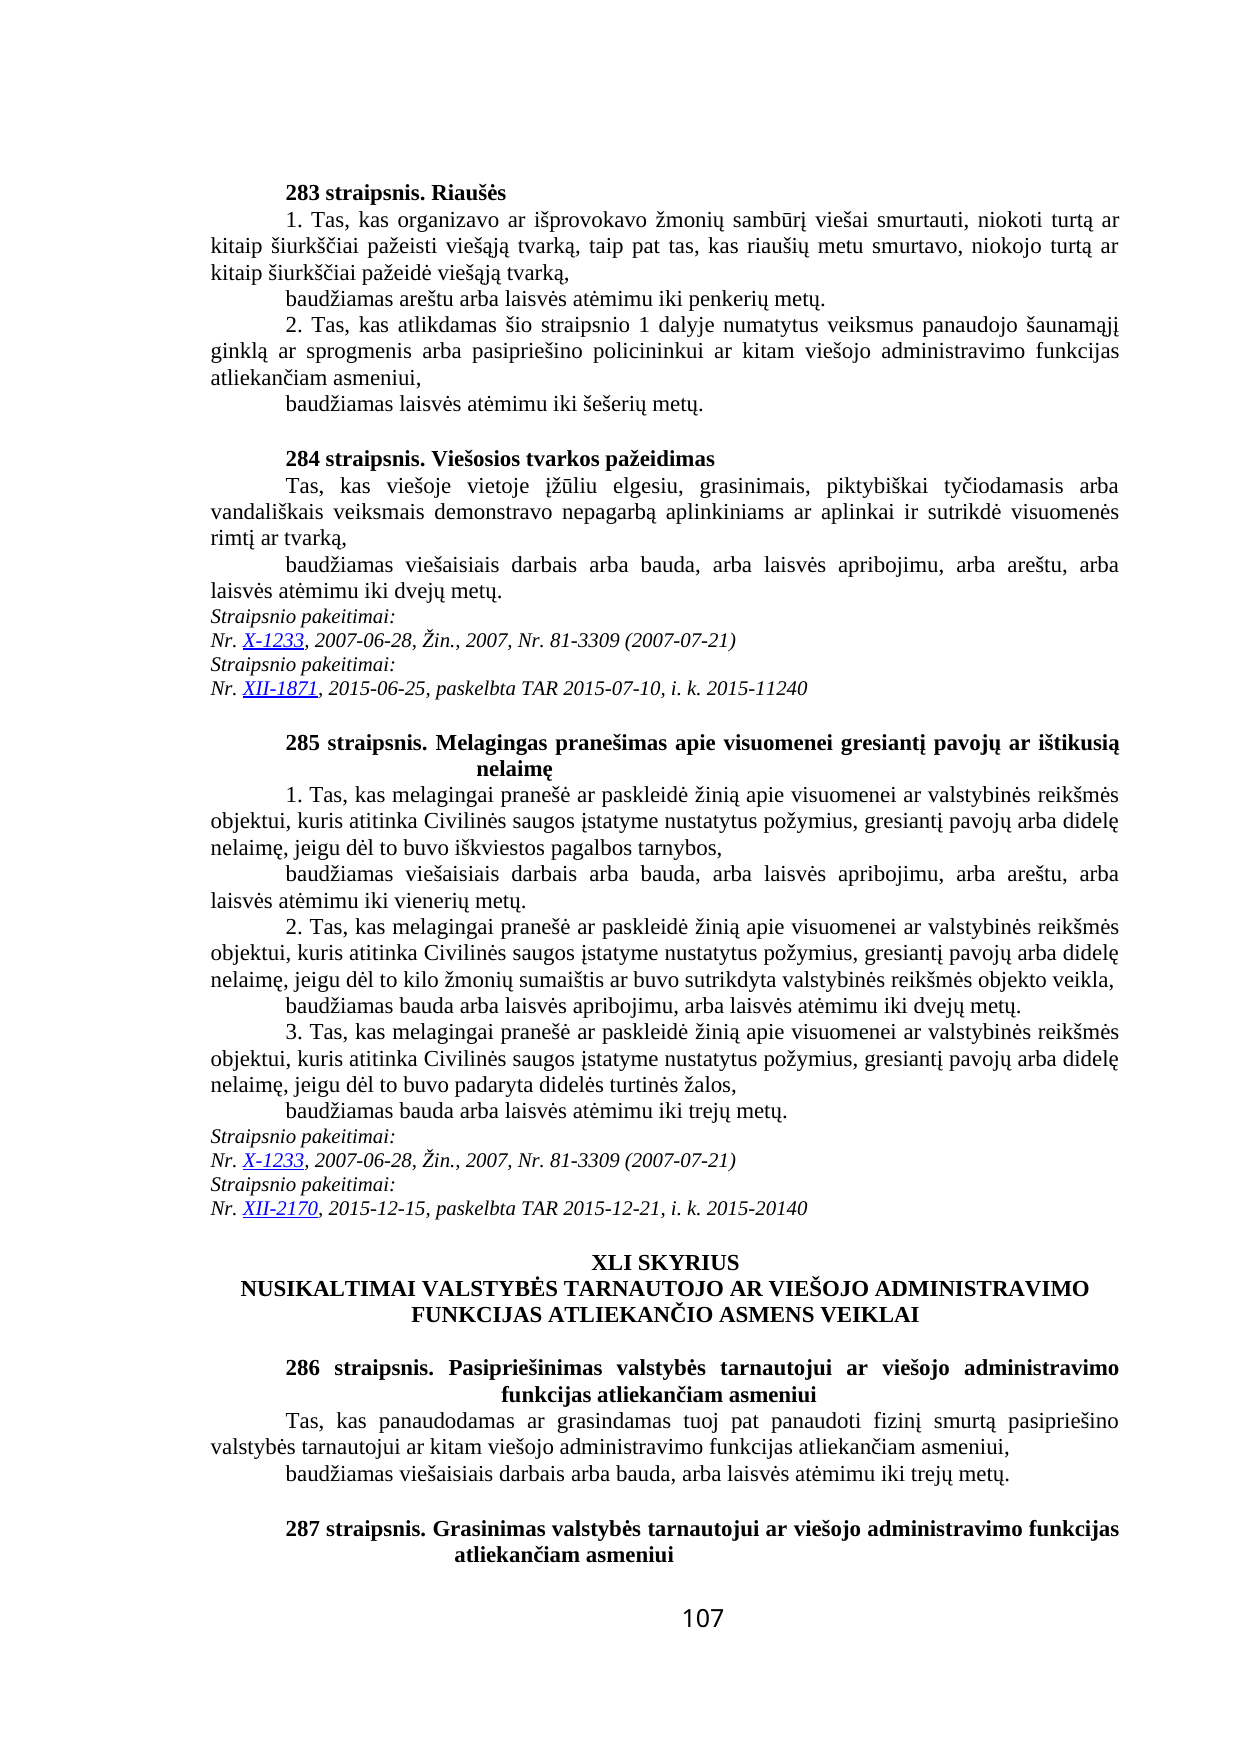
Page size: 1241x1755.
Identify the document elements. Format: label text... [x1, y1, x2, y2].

text 283 straipsnis. Riaušės [210, 179, 1120, 206]
text Straipsnio pakeitimai: [210, 603, 1120, 628]
text 1. Tas, kas melagingai pranešė ar paskleidė žinią apie visuomenei ar valstybinės reikšmės objektui, kuris atitinka Civilinės saugos įstatyme nustatytus požymius, gresiantį pavojų arba didelę nelaimę, jeigu dėl to buvo iškviestos pagalbos tarnybos, [210, 781, 1120, 860]
text Straipsnio pakeitimai: [210, 652, 1120, 676]
text 285 straipsnis. Melagingas pranešimas apie visuomenei gresiantį pavojų ar ištikusią nelaimę [285, 728, 1120, 781]
text 284 straipsnis. Viešosios tvarkos pažeidimas [210, 445, 1120, 472]
text 287 straipsnis. Grasinimas valstybės tarnautojui ar viešojo administravimo funkcijas atliekančiam asmeniui [285, 1515, 1120, 1567]
text 3. Tas, kas melagingai pranešė ar paskleidė žinią apie visuomenei ar valstybinės reikšmės objektui, kuris atitinka Civilinės saugos įstatyme nustatytus požymius, gresiantį pavojų arba didelę nelaimę, jeigu dėl to buvo padaryta didelės turtinės žalos, [210, 1018, 1120, 1097]
text Nr. XII-2170, 2015-12-15, paskelbta TAR 2015-12-21, i. k. 2015-20140 [210, 1196, 1120, 1220]
text baudžiamas viešaisiais darbais arba bauda, arba laisvės atėmimu iki trejų metų. [210, 1460, 1120, 1486]
text Straipsnio pakeitimai: [210, 1172, 1120, 1196]
text 2. Tas, kas melagingai pranešė ar paskleidė žinią apie visuomenei ar valstybinės reikšmės objektui, kuris atitinka Civilinės saugos įstatyme nustatytus požymius, gresiantį pavojų arba didelę nelaimę, jeigu dėl to kilo žmonių sumaištis ar buvo sutrikdyta valstybinės reikšmės objekto veikla, [210, 913, 1120, 992]
text baudžiamas bauda arba laisvės apribojimu, arba laisvės atėmimu iki dvejų metų. [210, 992, 1120, 1018]
text baudžiamas viešaisiais darbais arba bauda, arba laisvės apribojimu, arba areštu, arba laisvės atėmimu iki dvejų metų. [210, 551, 1120, 603]
text 1. Tas, kas organizavo ar išprovokavo žmonių sambūrį viešai smurtauti, niokoti turtą ar kitaip šiurkščiai pažeisti viešąją tvarką, taip pat tas, kas riaušių metu smurtavo, niokojo turtą ar kitaip šiurkščiai pažeidė viešąją tvarką, [210, 206, 1120, 285]
text 2. Tas, kas atlikdamas šio straipsnio 1 dalyje numatytus veiksmus panaudojo šaunamąjį ginklą ar sprogmenis arba pasipriešino policininkui ar kitam viešojo administravimo funkcijas atliekančiam asmeniui, [210, 311, 1120, 390]
text baudžiamas areštu arba laisvės atėmimu iki penkerių metų. [210, 285, 1120, 311]
text Straipsnio pakeitimai: [210, 1124, 1120, 1148]
text baudžiamas bauda arba laisvės atėmimu iki trejų metų. [210, 1097, 1120, 1124]
text 286 straipsnis. Pasipriešinimas valstybės tarnautojui ar viešojo administravimo funkcijas atliekančiam asmeniui [285, 1354, 1120, 1407]
text Tas, kas viešoje vietoje įžūliu elgesiu, grasinimais, piktybiškai tyčiodamasis arba vandališkais veiksmais demonstravo nepagarbą aplinkiniams ar aplinkai ir sutrikdė visuomenės rimtį ar tvarką, [210, 472, 1120, 551]
text NUSIKALTIMAI VALSTYBĖS TARNAUTOJO AR VIEŠOJO ADMINISTRAVIMO FUNKCIJAS ATLIEKANČIO ASMENS VEIKLAI [210, 1275, 1120, 1328]
text baudžiamas viešaisiais darbais arba bauda, arba laisvės apribojimu, arba areštu, arba laisvės atėmimu iki vienerių metų. [210, 860, 1120, 913]
text baudžiamas laisvės atėmimu iki šešerių metų. [210, 390, 1120, 417]
text Tas, kas panaudodamas ar grasindamas tuoj pat panaudoti fizinį smurtą pasipriešino valstybės tarnautojui ar kitam viešojo administravimo funkcijas atliekančiam asmeniui, [210, 1407, 1120, 1460]
text XLI SKYRIUS [210, 1249, 1120, 1275]
text Nr. XII-1871, 2015-06-25, paskelbta TAR 2015-07-10, i. k. 2015-11240 [210, 676, 1120, 700]
text Nr. X-1233, 2007-06-28, Žin., 2007, Nr. 81-3309 (2007-07-21) [210, 628, 1120, 652]
text Nr. X-1233, 2007-06-28, Žin., 2007, Nr. 81-3309 (2007-07-21) [210, 1148, 1120, 1172]
